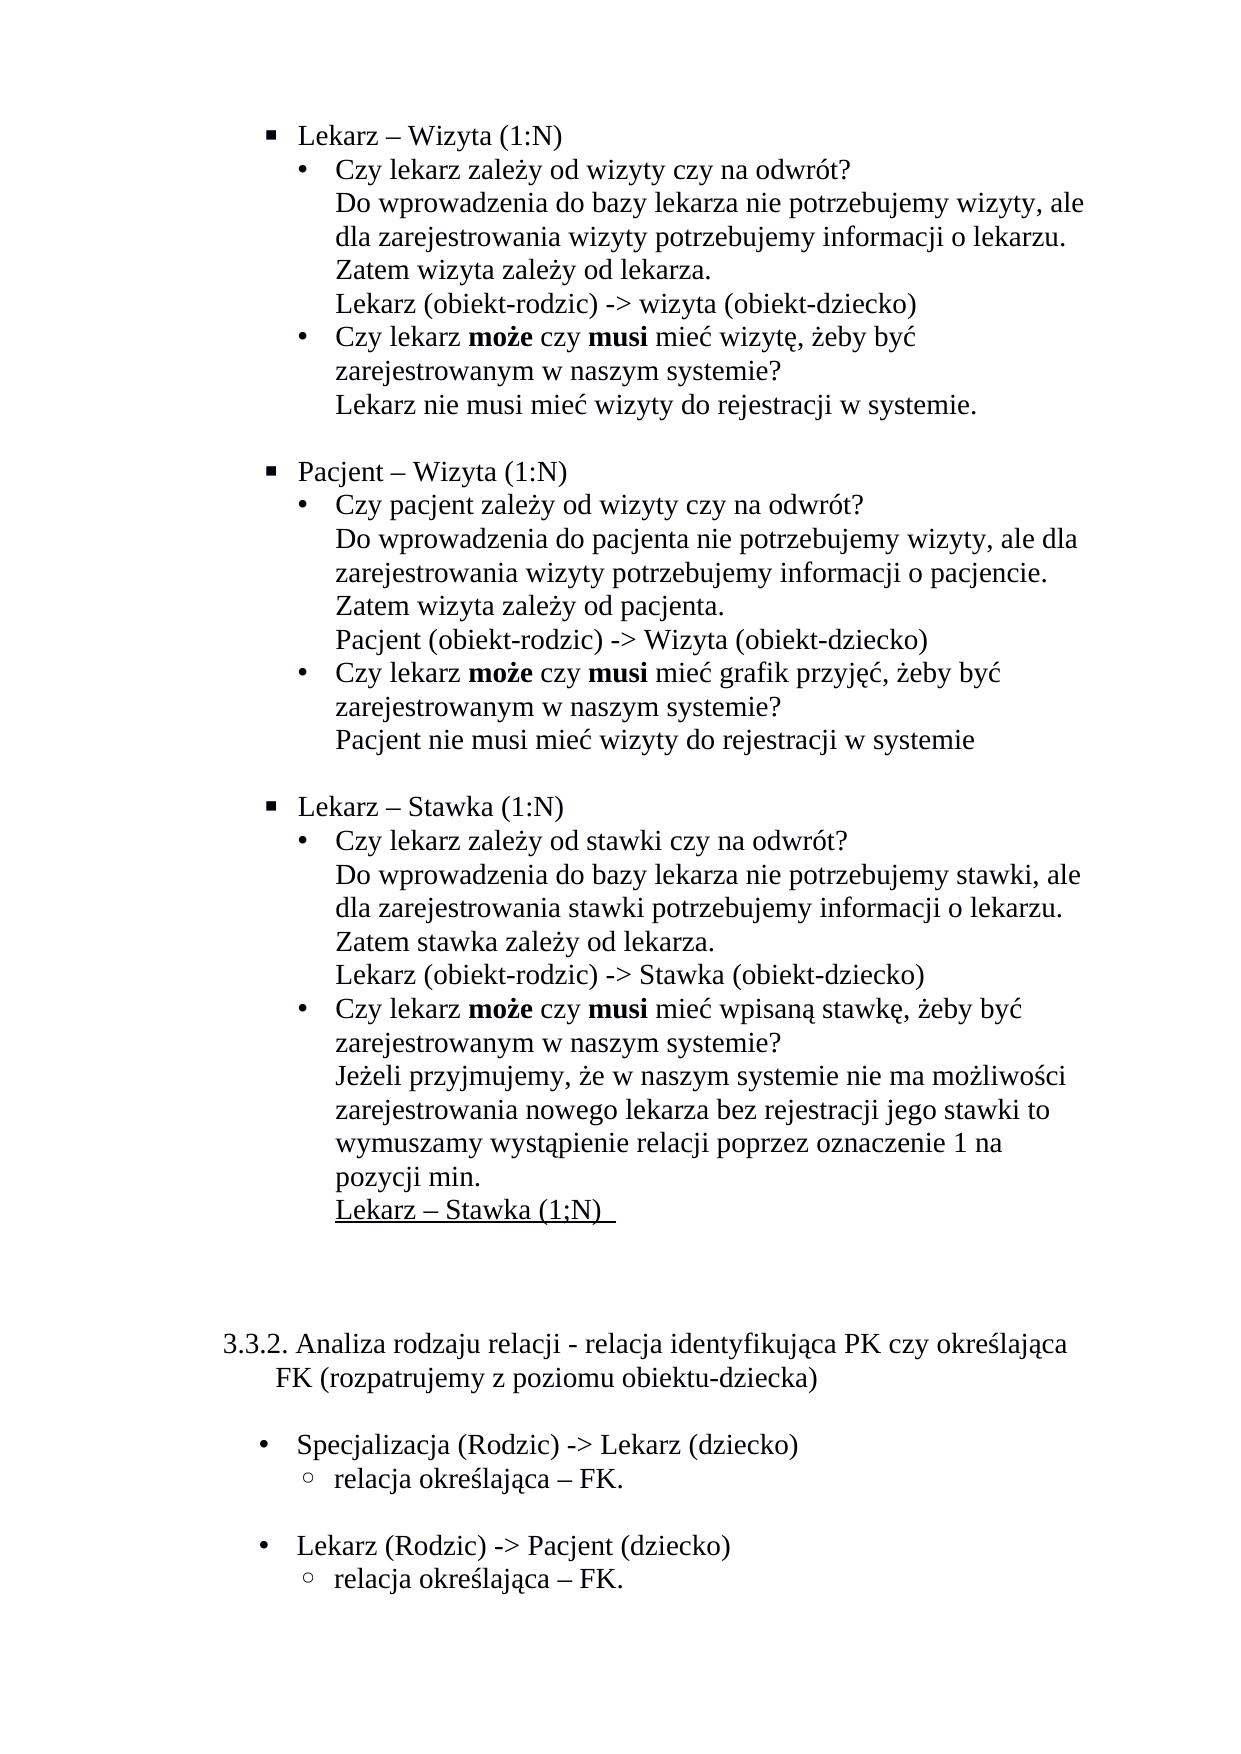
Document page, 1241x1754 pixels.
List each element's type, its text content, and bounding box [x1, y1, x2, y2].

list Lekarz (obiekt-rodzic) -> wizyta (obiekt-dziecko) [298, 286, 1092, 319]
list Specjalizacja (Rodzic) -> Lekarz (dziecko) [259, 1427, 1092, 1461]
list Czy lekarz może czy musi mieć wpisaną stawkę, żeby być zarejestrowanym w naszym systemie? [298, 991, 1092, 1058]
list Lekarz – Stawka (1:N) [260, 789, 1092, 823]
list Lekarz (obiekt-rodzic) -> Stawka (obiekt-dziecko) [298, 957, 1092, 991]
list Pacjent nie musi mieć wizyty do rejestracji w systemie [298, 722, 1092, 756]
list Czy lekarz może czy musi mieć grafik przyjęć, żeby być zarejestrowanym w naszym systemie? [298, 655, 1092, 722]
list Pacjent – Wizyta (1:N) [260, 454, 1092, 487]
list Czy pacjent zależy od wizyty czy na odwrót? Do wprowadzenia do pacjenta nie potrzebujemy wizyty, ale dla zarejestrowania wizyty potrzebujemy informacji o pacjencie. Zatem wizyta zależy od pacjenta. [298, 487, 1092, 622]
list Jeżeli przyjmujemy, że w naszym systemie nie ma możliwości zarejestrowania nowego lekarza bez rejestracji jego stawki to wymuszamy wystąpienie relacji poprzez oznaczenie 1 na pozycji min. [298, 1058, 1092, 1192]
list Pacjent (obiekt-rodzic) -> Wizyta (obiekt-dziecko) [298, 622, 1092, 655]
list relacja określająca – FK. [296, 1562, 1092, 1595]
list Czy lekarz zależy od stawki czy na odwrót? Do wprowadzenia do bazy lekarza nie potrzebujemy stawki, ale dla zarejestrowania stawki potrzebujemy informacji o lekarzu. Zatem stawka zależy od lekarza. [298, 823, 1092, 957]
list Lekarz nie musi mieć wizyty do rejestracji w systemie. [298, 387, 1092, 420]
list Analiza rodzaju relacji - relacja identyfikująca PK czy określająca FK (rozpatrujemy z poziomu obiektu-dziecka) [223, 1327, 1092, 1394]
list Czy lekarz zależy od wizyty czy na odwrót? Do wprowadzenia do bazy lekarza nie potrzebujemy wizyty, ale dla zarejestrowania wizyty potrzebujemy informacji o lekarzu. Zatem wizyta zależy od lekarza. [298, 152, 1092, 286]
list relacja określająca – FK. [296, 1461, 1092, 1494]
list Czy lekarz może czy musi mieć wizytę, żeby być zarejestrowanym w naszym systemie? [298, 319, 1092, 387]
list Lekarz – Wizyta (1:N) [260, 118, 1092, 152]
list Lekarz (Rodzic) -> Pacjent (dziecko) [259, 1528, 1092, 1562]
list Lekarz – Stawka (1;N) [298, 1192, 1092, 1226]
